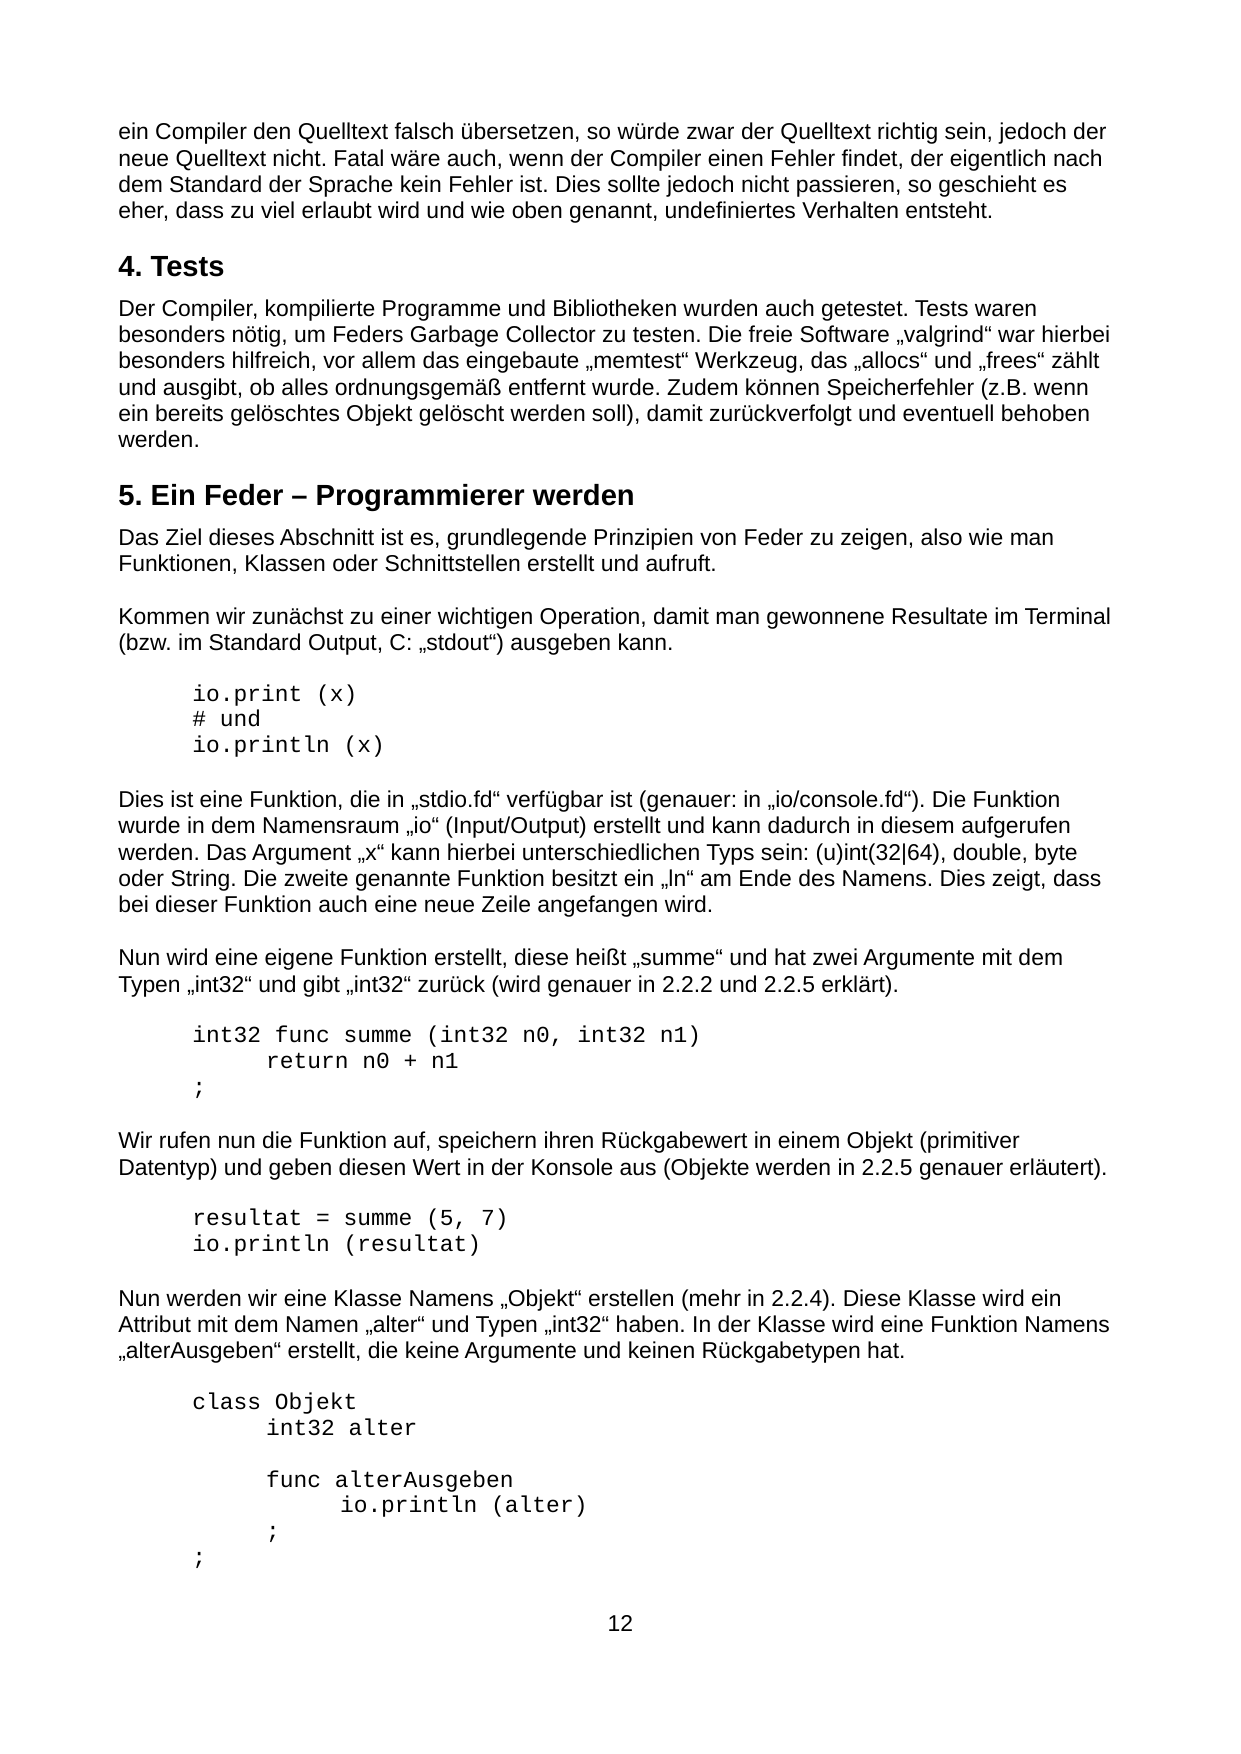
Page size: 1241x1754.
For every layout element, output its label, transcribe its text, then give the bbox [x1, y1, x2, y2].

text Kommen wir zunächst zu einer wichtigen Operation, damit man gewonnene Resultate im Terminal (bzw. im Standard Output, C: „stdout“) ausgeben kann. [118, 603, 1122, 656]
text ; [118, 1520, 1122, 1546]
text int32 func summe (int32 n0, int32 n1) [118, 1023, 1122, 1049]
text Dies ist eine Funktion, die in „stdio.fd“ verfügbar ist (genauer: in „io/console.fd“). Die Funktion wurde in dem Namensraum „io“ (Input/Output) erstellt und kann dadurch in diesem aufgerufen werden. Das Argument „x“ kann hierbei unterschiedlichen Typs sein: (u)int(32|64), double, byte oder String. Die zweite genannte Funktion besitzt ein „ln“ am Ende des Namens. Dies zeigt, dass bei dieser Funktion auch eine neue Zeile angefangen wird. [118, 786, 1122, 918]
text io.println (alter) [118, 1494, 1122, 1520]
text Der Compiler, kompilierte Programme und Bibliotheken wurden auch getestet. Tests waren besonders nötig, um Feders Garbage Collector zu testen. Die freie Software „valgrind“ war hierbei besonders hilfreich, vor allem das eingebaute „memtest“ Werkzeug, das „allocs“ und „frees“ zählt und ausgibt, ob alles ordnungsgemäß entfernt wurde. Zudem können Speicherfehler (z.B. wenn ein bereits gelöschtes Objekt gelöscht werden soll), damit zurückverfolgt und eventuell behoben werden. [118, 294, 1122, 453]
text # und [118, 708, 1122, 734]
subtitle 5. Ein Feder – Programmierer werden [118, 478, 1122, 511]
text io.println (resultat) [118, 1232, 1122, 1258]
text io.print (x) [118, 682, 1122, 708]
text return n0 + n1 [118, 1049, 1122, 1075]
text Wir rufen nun die Funktion auf, speichern ihren Rückgabewert in einem Objekt (primitiver Datentyp) und geben diesen Wert in der Konsole aus (Objekte werden in 2.2.5 genauer erläutert). [118, 1127, 1122, 1180]
text Das Ziel dieses Abschnitt ist es, grundlegende Prinzipien von Feder zu zeigen, also wie man Funktionen, Klassen oder Schnittstellen erstellt und aufruft. [118, 524, 1122, 576]
text Nun werden wir eine Klasse Namens „Objekt“ erstellen (mehr in 2.2.4). Diese Klasse wird ein Attribut mit dem Namen „alter“ und Typen „int32“ haben. In der Klasse wird eine Funktion Namens „alterAusgeben“ erstellt, die keine Argumente und keinen Rückgabetypen hat. [118, 1285, 1122, 1364]
text Nun wird eine eigene Funktion erstellt, diese heißt „summe“ und hat zwei Argumente mit dem Typen „int32“ und gibt „int32“ zurück (wird genauer in 2.2.2 und 2.2.5 erklärt). [118, 944, 1122, 997]
text resultat = summe (5, 7) [118, 1206, 1122, 1232]
text ; [118, 1546, 1122, 1572]
text class Objekt [118, 1390, 1122, 1416]
text func alterAusgeben [118, 1468, 1122, 1494]
text ein Compiler den Quelltext falsch übersetzen, so würde zwar der Quelltext richtig sein, jedoch der neue Quelltext nicht. Fatal wäre auch, wenn der Compiler einen Fehler findet, der eigentlich nach dem Standard der Sprache kein Fehler ist. Dies sollte jedoch nicht passieren, so geschieht es eher, dass zu viel erlaubt wird und wie oben genannt, undefiniertes Verhalten entsteht. [118, 118, 1122, 223]
text io.println (x) [118, 734, 1122, 760]
text int32 alter [118, 1416, 1122, 1442]
subtitle 4. Tests [118, 248, 1122, 282]
text ; [118, 1075, 1122, 1101]
